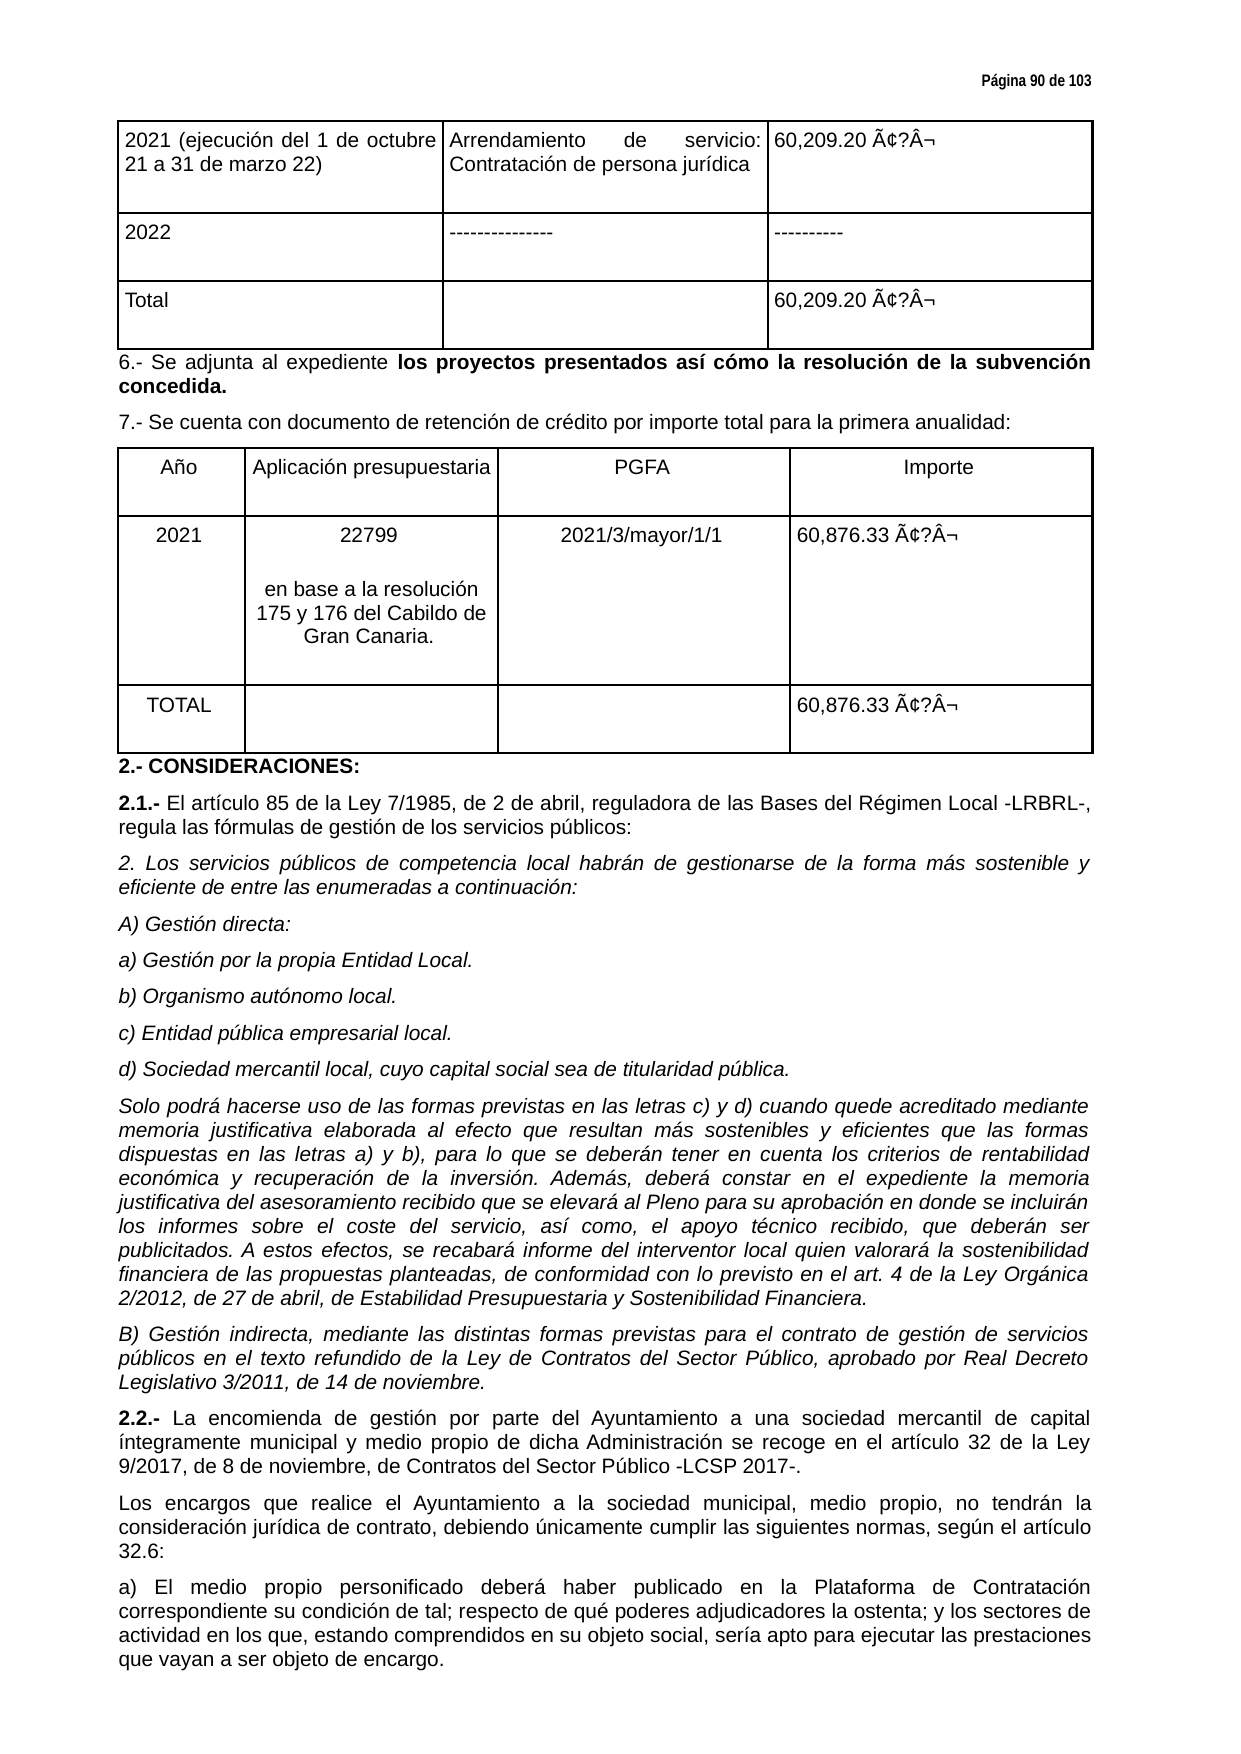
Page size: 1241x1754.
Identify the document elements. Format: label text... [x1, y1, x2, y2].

text 6.- Se adjunta al expediente los proyectos presentados así cómo la resolución de la subvención concedida. [118, 350, 1092, 398]
table_cell 22799 en base a la resolución 175 y 176 del Cabildo de Gran Canaria. [246, 517, 497, 684]
table_cell [444, 282, 767, 348]
table_cell Arrendamiento de servicio: Contratación de persona jurídica [444, 122, 767, 212]
table_cell ---------- [769, 214, 1091, 280]
table_cell 2021/3/mayor/1/1 [499, 517, 789, 684]
table_cell --------------- [444, 214, 767, 280]
table_cell 2021 [119, 517, 244, 684]
table_header Aplicación presupuestaria [246, 449, 497, 515]
text Solo podrá hacerse uso de las formas previstas en las letras c) y d) cuando quede acreditado mediante memoria justificativa elaborada al efecto que resultan más sostenibles y eficientes que las formas dispuestas en las letras a) y b), para lo que se deberán tener en cuenta los criterios de rentabilidad económica y recuperación de la inversión. Además, deberá constar en el expediente la memoria justificativa del asesoramiento recibido que se elevará al Pleno para su aprobación en donde se incluirán los informes sobre el coste del servicio, así como, el apoyo técnico recibido, que deberán ser publicitados. A estos efectos, se recabará informe del interventor local quien valorará la sostenibilidad financiera de las propuestas planteadas, de conformidad con lo previsto en el art. 4 de la Ley Orgánica 2/2012, de 27 de abril, de Estabilidad Presupuestaria y Sostenibilidad Financiera. [118, 1094, 1092, 1309]
text 2. Los servicios públicos de competencia local habrán de gestionarse de la forma más sostenible y eficiente de entre las enumeradas a continuación: [118, 851, 1092, 899]
table_cell 60.209,20 Ã¢?Â¬ [769, 122, 1091, 212]
table_cell 60.876,33 Ã¢?Â¬ [791, 517, 1091, 684]
table_header PGFA [499, 449, 789, 515]
table_header Año [119, 449, 244, 515]
text a) El medio propio personificado deberá haber publicado en la Plataforma de Contratación correspondiente su condición de tal; respecto de qué poderes adjudicadores la ostenta; y los sectores de actividad en los que, estando comprendidos en su objeto social, sería apto para ejecutar las prestaciones que vayan a ser objeto de encargo. [118, 1575, 1092, 1671]
table_cell 60.209,20 Ã¢?Â¬ [769, 282, 1091, 348]
table_cell [246, 686, 497, 752]
text b) Organismo autónomo local. [118, 984, 1092, 1008]
table_cell [499, 686, 789, 752]
table_cell 2022 [119, 214, 442, 280]
text 7.- Se cuenta con documento de retención de crédito por importe total para la primera anualidad: [118, 410, 1092, 434]
text 2.1.- El artículo 85 de la Ley 7/1985, de 2 de abril, reguladora de las Bases del Régimen Local -LRBRL-, regula las fórmulas de gestión de los servicios públicos: [118, 791, 1092, 838]
table_header Importe [791, 449, 1091, 515]
text 2.2.- La encomienda de gestión por parte del Ayuntamiento a una sociedad mercantil de capital íntegramente municipal y medio propio de dicha Administración se recoge en el artículo 32 de la Ley 9/2017, de 8 de noviembre, de Contratos del Sector Público -LCSP 2017-. [118, 1406, 1092, 1478]
table_cell Total [119, 282, 442, 348]
table_cell 2021 (ejecución del 1 de octubre 21 a 31 de marzo 22) [119, 122, 442, 212]
text a) Gestión por la propia Entidad Local. [118, 948, 1092, 972]
text B) Gestión indirecta, mediante las distintas formas previstas para el contrato de gestión de servicios públicos en el texto refundido de la Ley de Contratos del Sector Público, aprobado por Real Decreto Legislativo 3/2011, de 14 de noviembre. [118, 1322, 1092, 1394]
table_cell 60.876,33 Ã¢?Â¬ [791, 686, 1091, 752]
text A) Gestión directa: [118, 911, 1092, 935]
table_cell TOTAL [119, 686, 244, 752]
text 2.- CONSIDERACIONES: [118, 754, 1092, 778]
text Los encargos que realice el Ayuntamiento a la sociedad municipal, medio propio, no tendrán la consideración jurídica de contrato, debiendo únicamente cumplir las siguientes normas, según el artículo 32.6: [118, 1491, 1092, 1562]
text c) Entidad pública empresarial local. [118, 1021, 1092, 1045]
text d) Sociedad mercantil local, cuyo capital social sea de titularidad pública. [118, 1057, 1092, 1081]
